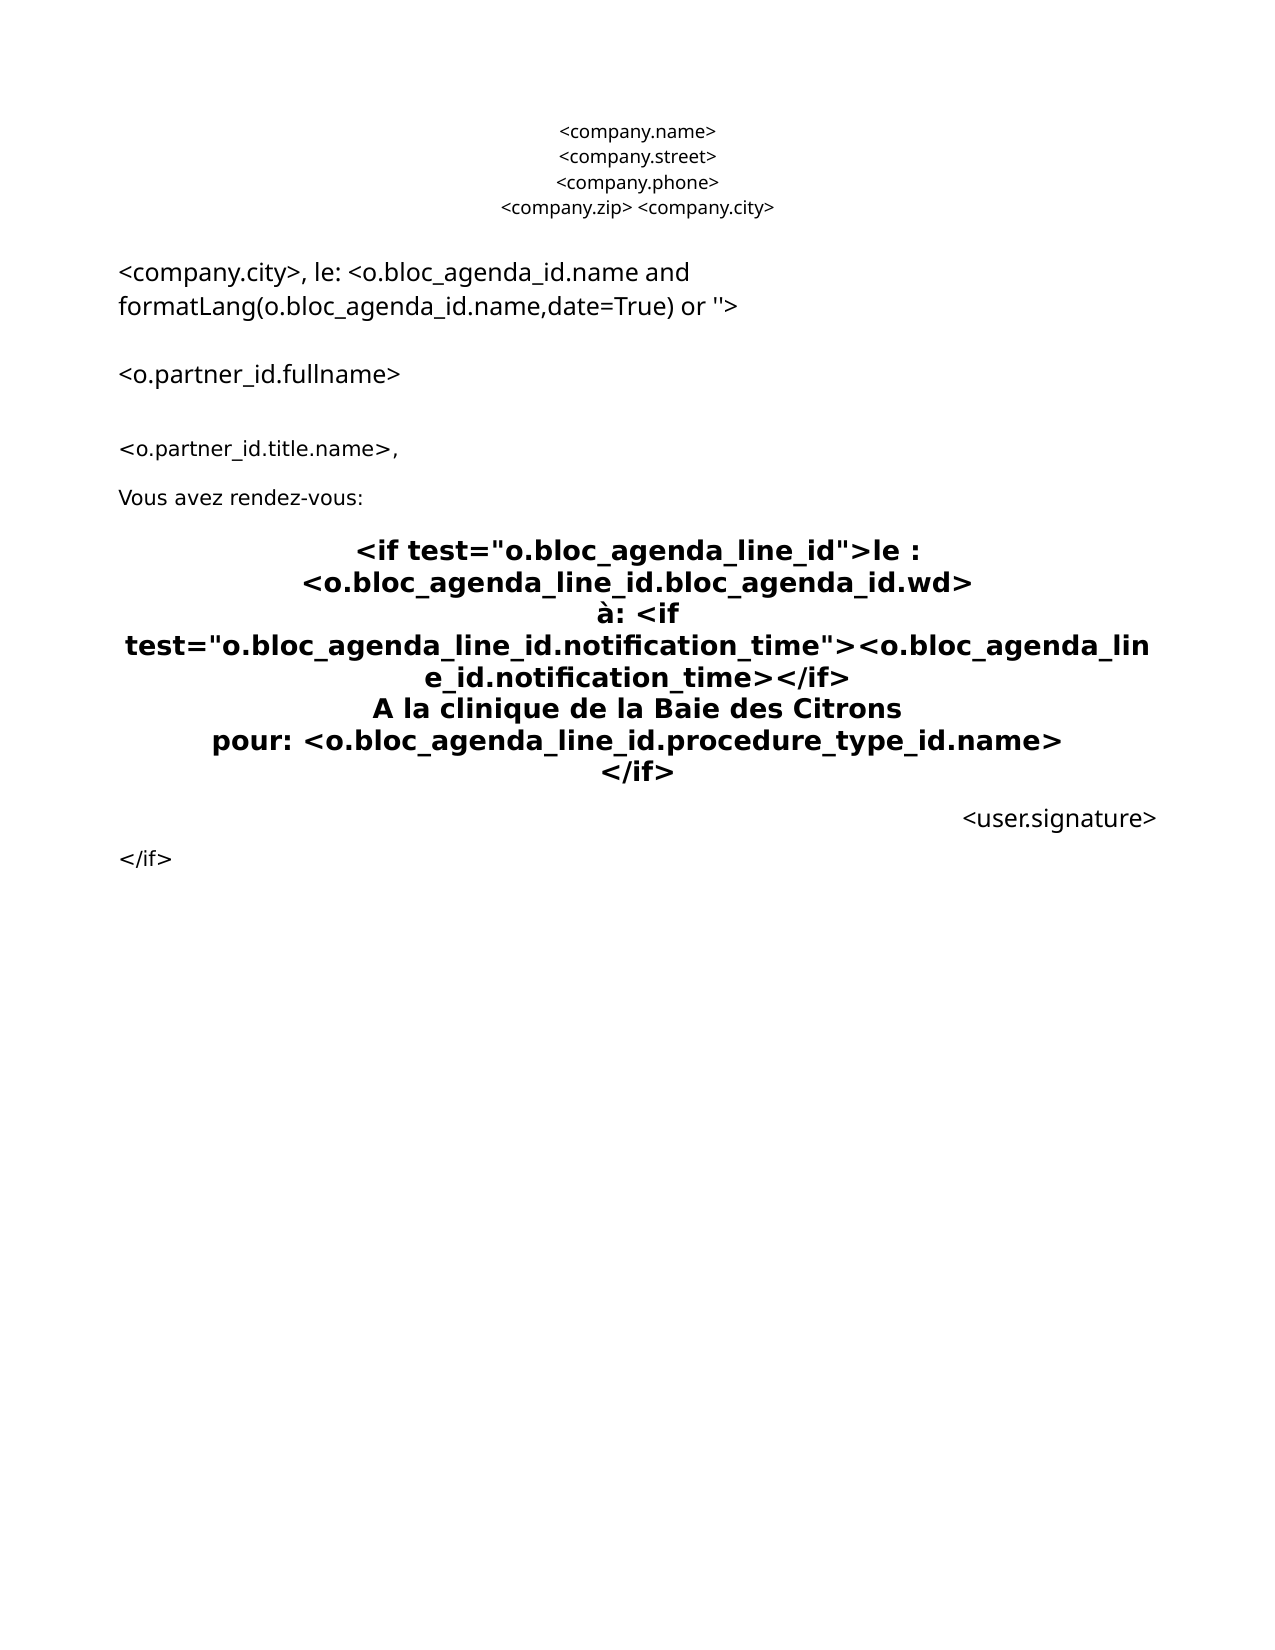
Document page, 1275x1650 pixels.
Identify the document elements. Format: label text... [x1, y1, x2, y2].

text <company.phone> [118, 169, 1157, 195]
text </if> [118, 847, 1157, 871]
text <user.signature> [118, 801, 1157, 835]
text <o.partner_id.fullname> [118, 356, 1157, 391]
text <if test="o.bloc_agenda_line_id">le : <o.bloc_agenda_line_id.bloc_agenda_id.wd> à: <if test="o.bloc_agenda_line_id.notification_time"><o.bloc_agenda_line_id.notification_time></if> A la clinique de la Baie des Citrons pour: <o.bloc_agenda_line_id.procedure_type_id.name> </if> [118, 536, 1157, 788]
text <company.zip> <company.city> [118, 195, 1157, 220]
text <company.city>, le: <o.bloc_agenda_id.name and formatLang(o.bloc_agenda_id.name,date=True) or ''> [118, 254, 1157, 322]
text <company.name> [118, 118, 1157, 144]
text <company.street> [118, 144, 1157, 169]
text Vous avez rendez-vous: [118, 486, 1157, 511]
text <o.partner_id.title.name>, [118, 437, 1157, 461]
